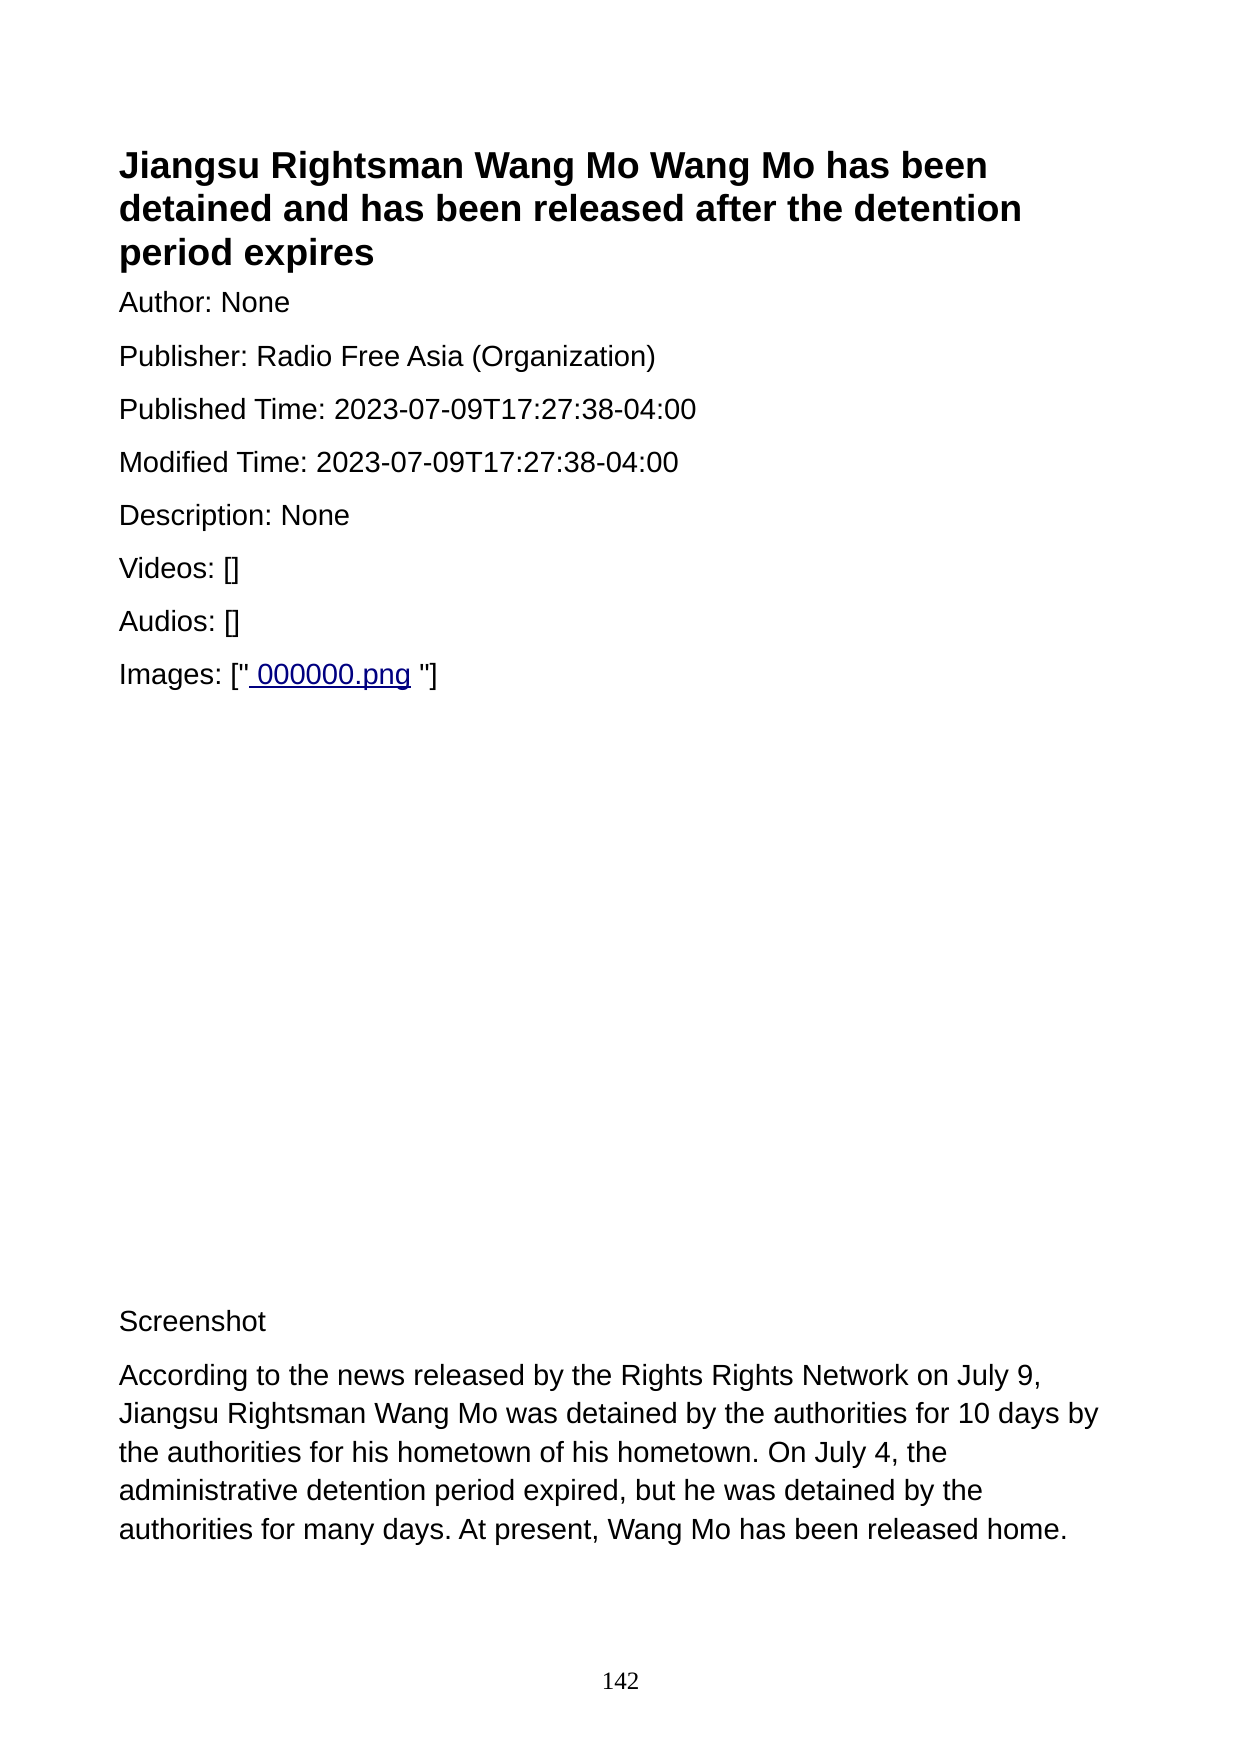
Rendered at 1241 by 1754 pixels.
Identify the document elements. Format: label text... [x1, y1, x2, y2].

text Publisher: Radio Free Asia (Organization) [118, 338, 1122, 372]
text Published Time: 2023-07-09T17:27:38-04:00 [118, 392, 1122, 425]
text Modified Time: 2023-07-09T17:27:38-04:00 [118, 445, 1122, 478]
text Author: None [118, 285, 1122, 319]
text According to the news released by the Rights Rights Network on July 9, Jiangsu Rightsman Wang Mo was detained by the authorities for 10 days by the authorities for his hometown of his hometown. On July 4, the administrative detention period expired, but he was detained by the authorities for many days. At present, Wang Mo has been released home. [118, 1358, 1122, 1545]
text Description: None [118, 498, 1122, 531]
text Images: [" 000000.png "] [118, 657, 1122, 691]
text Videos: [] [118, 551, 1122, 584]
subtitle Jiangsu Rightsman Wang Mo Wang Mo has been detained and has been released after the detention period expires [118, 143, 1122, 273]
text Audios: [] [118, 604, 1122, 638]
text Screenshot [118, 710, 1122, 1338]
